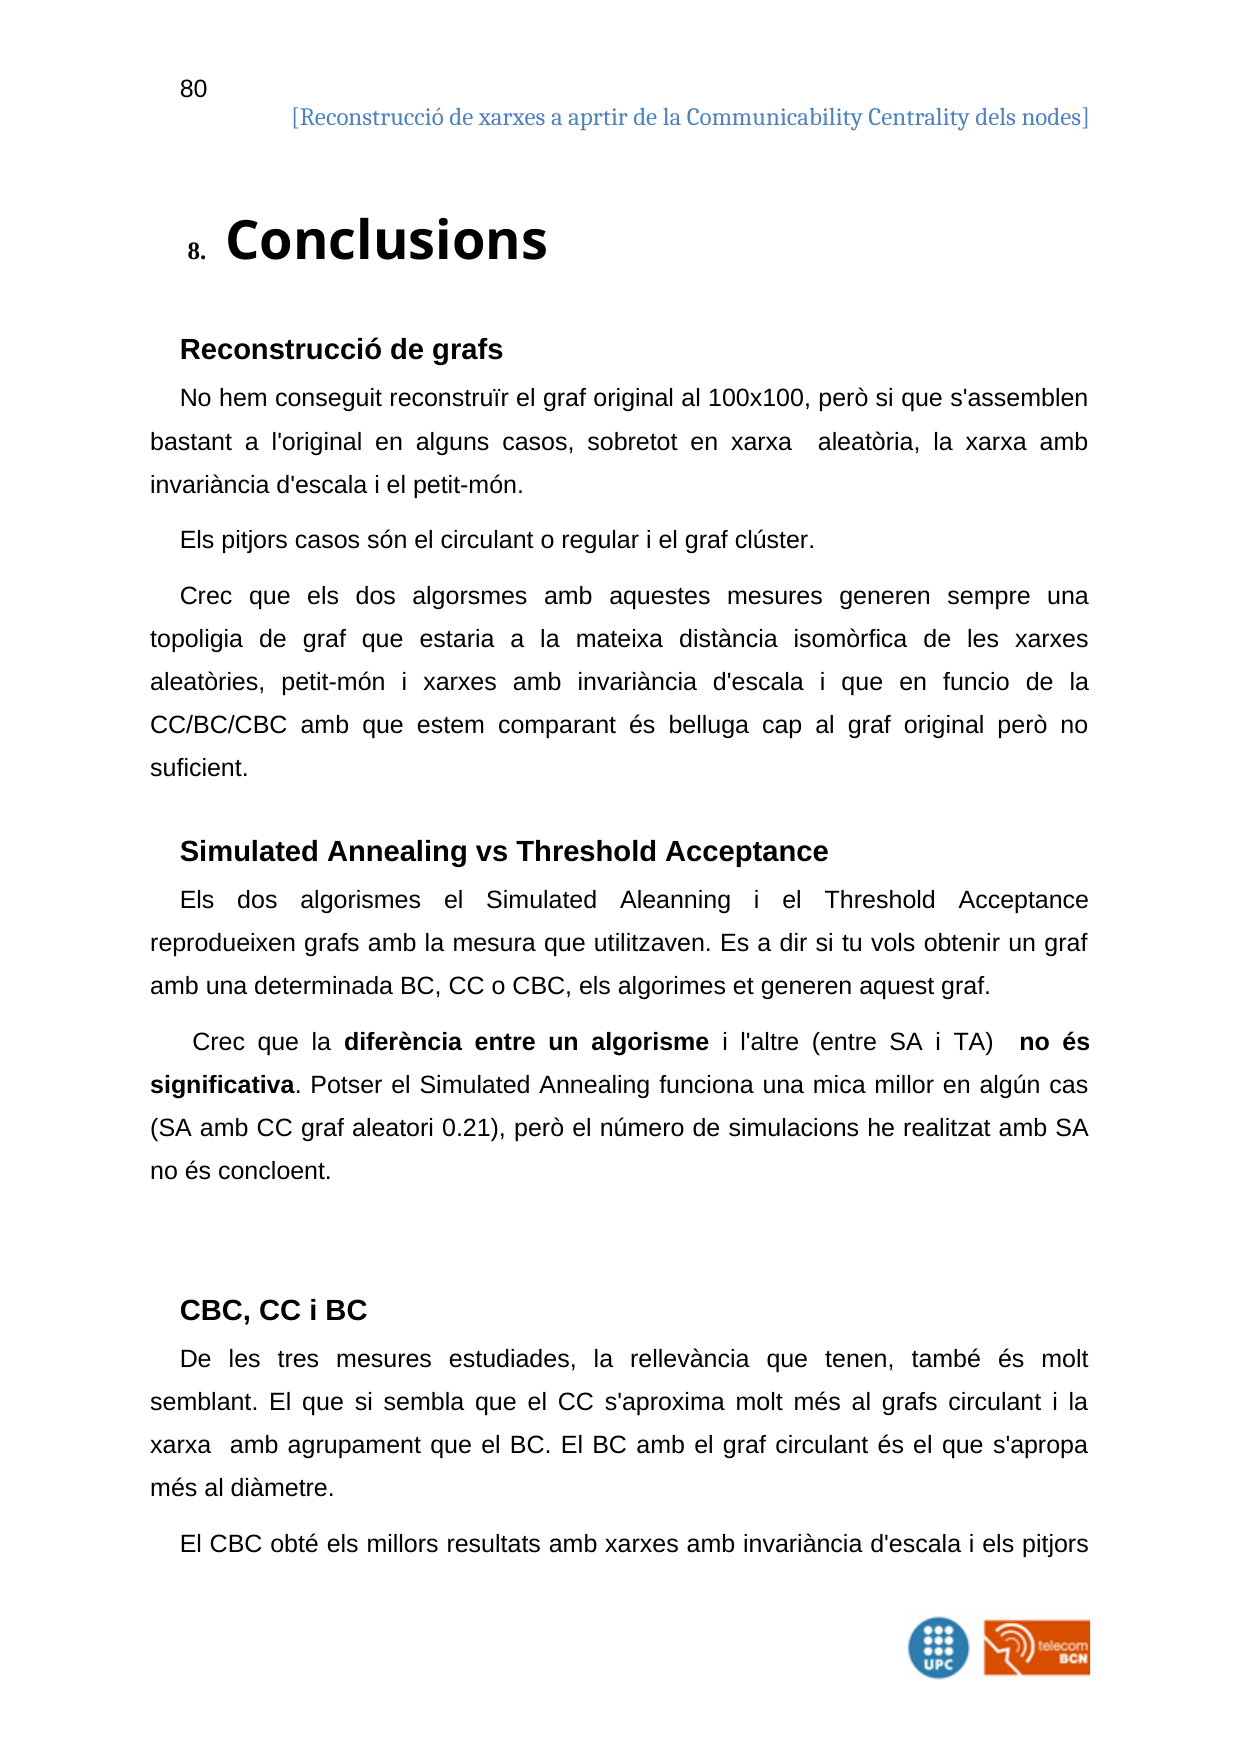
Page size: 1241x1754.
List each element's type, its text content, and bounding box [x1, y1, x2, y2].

subtitle Reconstrucció de grafs [150, 332, 1090, 366]
text El CBC obté els millors resultats amb xarxes amb invariància d'escala i els pitjors [150, 1528, 1090, 1557]
text Els pitjors casos són el circulant o regular i el graf clúster. [150, 525, 1090, 554]
text Crec que la diferència entre un algorisme i l'altre (entre SA i TA) no és significativa. Potser el Simulated Annealing funciona una mica millor en algún cas (SA amb CC graf aleatori 0.21), però el número de simulacions he realitzat amb SA no és concloent. [150, 1027, 1090, 1185]
text De les tres mesures estudiades, la rellevància que tenen, també és molt semblant. El que si sembla que el CC s'aproxima molt més al grafs circulant i la xarxa amb agrupament que el BC. El BC amb el graf circulant és el que s'apropa més al diàmetre. [150, 1343, 1090, 1502]
text No hem conseguit reconstruïr el graf original al 100x100, però si que s'assemblen bastant a l'original en alguns casos, sobretot en xarxa aleatòria, la xarxa amb invariància d'escala i el petit-món. [150, 383, 1090, 498]
text Crec que els dos algorsmes amb aquestes mesures generen sempre una topoligia de graf que estaria a la mateixa distància isomòrfica de les xarxes aleatòries, petit-món i xarxes amb invariància d'escala i que en funcio de la CC/BC/CBC amb que estem comparant és belluga cap al graf original però no suficient. [150, 581, 1090, 782]
subtitle Conclusions [187, 202, 1090, 275]
text Els dos algorismes el Simulated Aleanning i el Threshold Acceptance reprodueixen grafs amb la mesura que utilitzaven. Es a dir si tu vols obtenir un graf amb una determinada BC, CC o CBC, els algorimes et generen aquest graf. [150, 885, 1090, 1000]
subtitle Simulated Annealing vs Threshold Acceptance [150, 834, 1090, 867]
subtitle CBC, CC i BC [150, 1292, 1090, 1326]
picture [904, 1614, 1091, 1681]
